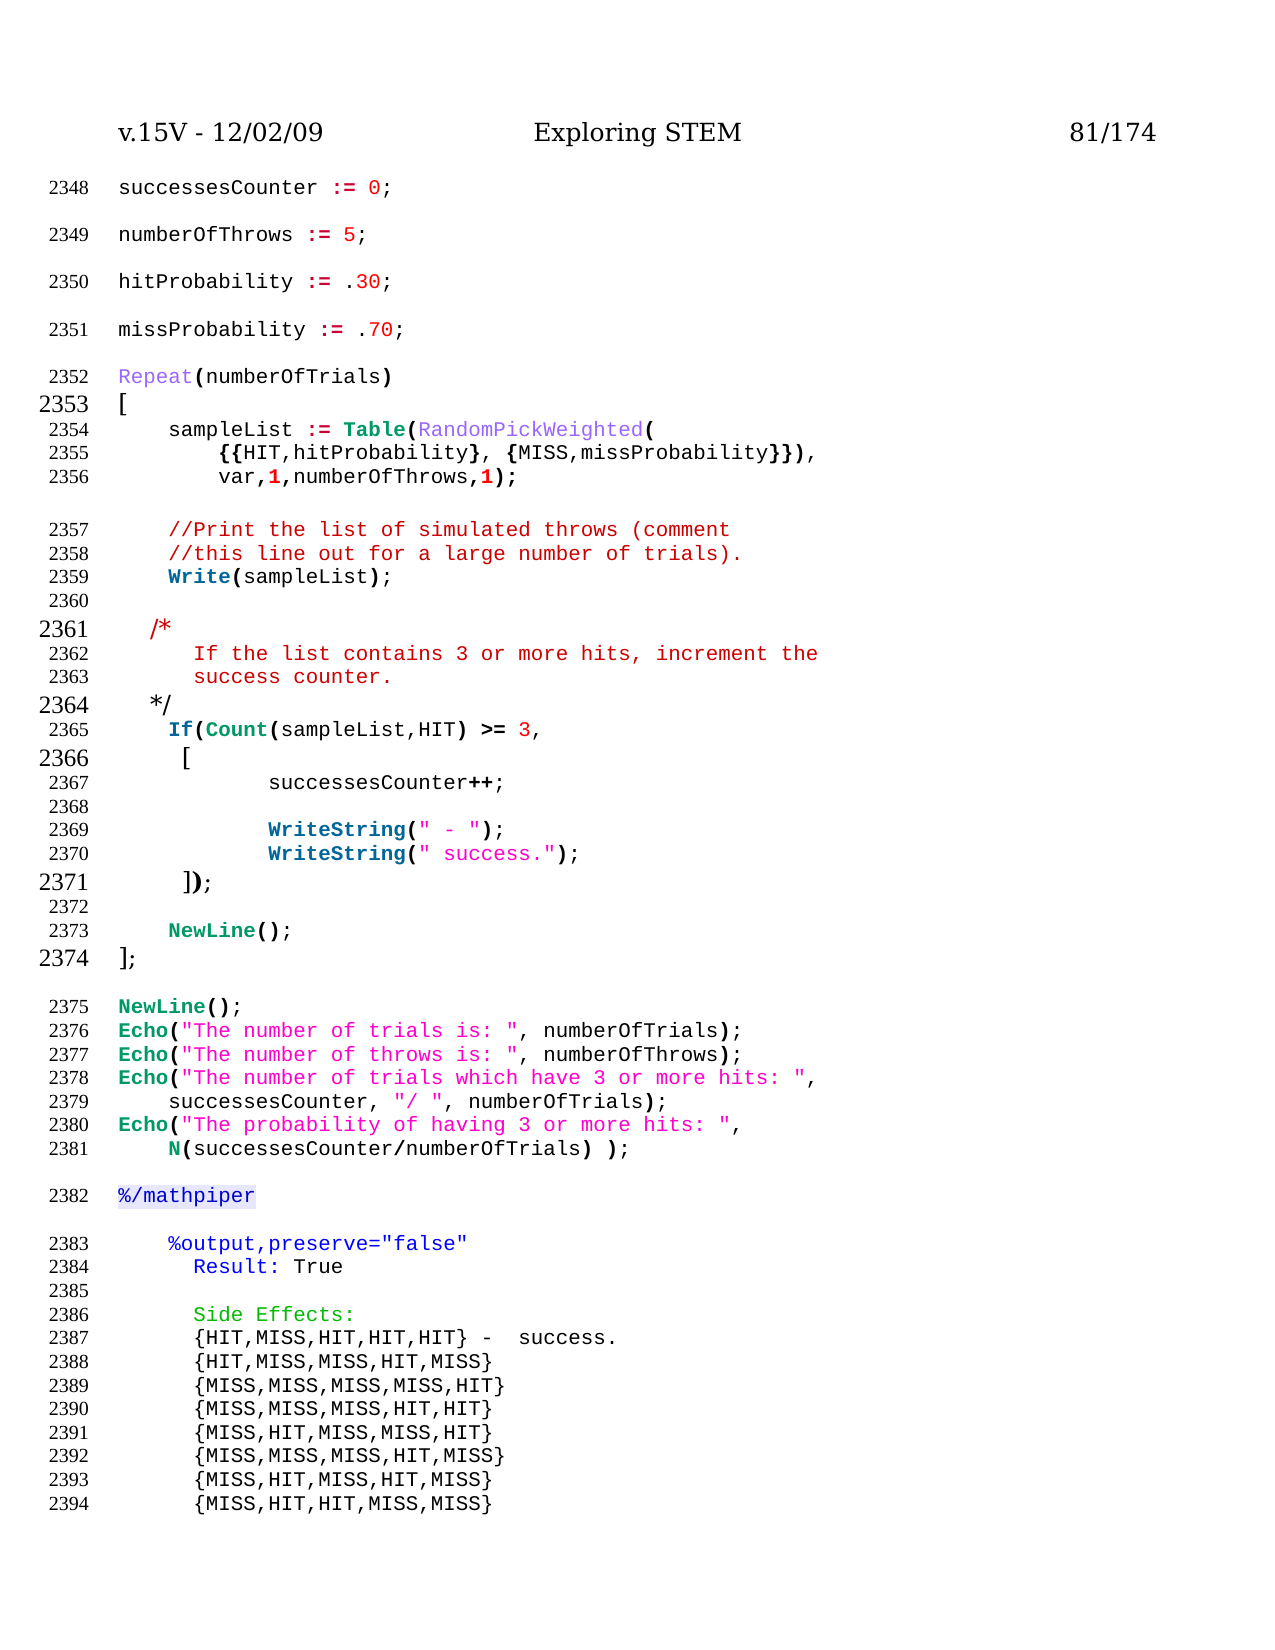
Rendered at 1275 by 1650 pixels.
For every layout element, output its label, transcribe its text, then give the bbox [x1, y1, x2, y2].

text successesCounter, "/ ", numberOfTrials); [118, 1091, 1157, 1114]
text WriteString(" success."); [118, 843, 1157, 867]
text If(Count(sampleList,HIT) >= 3, [118, 719, 1157, 743]
text [ [118, 743, 1157, 772]
text numberOfThrows := 5; [118, 224, 1157, 248]
text Write(sampleList); [118, 566, 1157, 590]
text sampleList := Table(RandomPickWeighted( [118, 419, 1157, 442]
text //this line out for a large number of trials). [118, 543, 1157, 566]
text {MISS,MISS,MISS,HIT,MISS} [118, 1446, 1157, 1469]
text {MISS,HIT,MISS,HIT,MISS} [118, 1469, 1157, 1493]
text %/mathpiper [118, 1185, 1157, 1209]
text success counter. [118, 667, 1157, 690]
text {HIT,MISS,HIT,HIT,HIT} - success. [118, 1327, 1157, 1351]
text Echo("The number of throws is: ", numberOfThrows); [118, 1043, 1157, 1067]
text /* [118, 614, 1157, 643]
text var,1,numberOfThrows,1); [118, 466, 1157, 490]
text If the list contains 3 or more hits, increment the [118, 643, 1157, 667]
text NewLine(); [118, 996, 1157, 1020]
text N(successesCounter/numberOfTrials) ); [118, 1138, 1157, 1162]
text {HIT,MISS,MISS,HIT,MISS} [118, 1351, 1157, 1374]
text WriteString(" - "); [118, 819, 1157, 843]
text Repeat(numberOfTrials) [118, 366, 1157, 389]
text {MISS,MISS,MISS,MISS,HIT} [118, 1374, 1157, 1398]
text Echo("The probability of having 3 or more hits: ", [118, 1114, 1157, 1138]
text */ [118, 690, 1157, 719]
text %output,preserve="false" [118, 1233, 1157, 1256]
text {{HIT,hitProbability}, {MISS,missProbability}}), [118, 442, 1157, 466]
text Side Effects: [118, 1304, 1157, 1327]
text missProbability := .70; [118, 319, 1157, 342]
text {MISS,HIT,HIT,MISS,MISS} [118, 1493, 1157, 1516]
text hitProbability := .30; [118, 271, 1157, 295]
text [ [118, 389, 1157, 419]
text successesCounter++; [118, 772, 1157, 796]
text successesCounter := 0; [118, 177, 1157, 200]
text {MISS,MISS,MISS,HIT,HIT} [118, 1398, 1157, 1422]
text NewLine(); [118, 920, 1157, 943]
text Result: True [118, 1256, 1157, 1280]
text ]); [118, 867, 1157, 896]
text //Print the list of simulated throws (comment [118, 519, 1157, 543]
text Echo("The number of trials which have 3 or more hits: ", [118, 1067, 1157, 1091]
text {MISS,HIT,MISS,MISS,HIT} [118, 1422, 1157, 1446]
text Echo("The number of trials is: ", numberOfTrials); [118, 1020, 1157, 1043]
text ]; [118, 943, 1157, 973]
